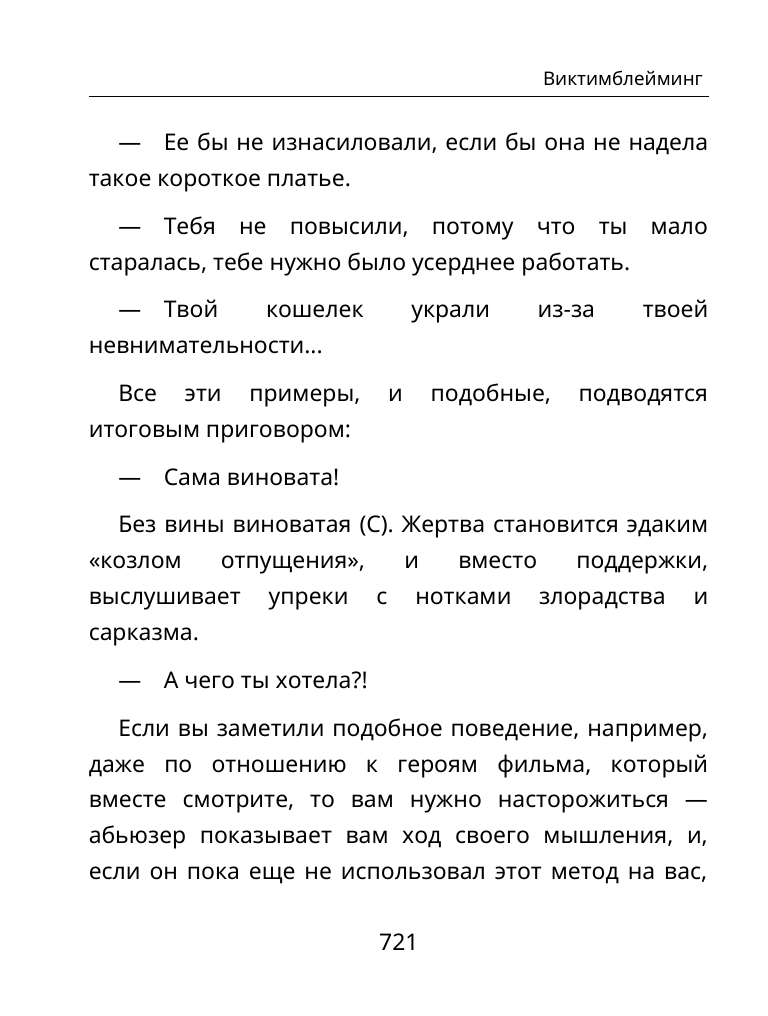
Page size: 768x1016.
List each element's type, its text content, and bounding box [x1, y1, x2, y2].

list Тебя не повысили, потому что ты мало старалась, тебе нужно было усерднее работать. [88, 210, 709, 277]
list Сама виновата! [88, 461, 709, 492]
list А чего ты хотела?! [88, 664, 709, 695]
list Твой кошелек украли из-за твоей невнимательности... [88, 293, 709, 361]
text Без вины виноватая (С). Жертва становится эдаким «козлом отпущения», и вместо поддержки, выслушивает упреки с нотками злорадства и сарказма. [88, 508, 709, 647]
text Все эти примеры, и подобные, подводятся итоговым приговором: [88, 377, 709, 444]
list Ее бы не изнасиловали, если бы она не надела такое короткое платье. [88, 126, 709, 193]
text Если вы заметили подобное поведение, например, даже по отношению к героям фильма, который вместе смотрите, то вам нужно насторожиться — абьюзер показывает вам ход своего мышления, и, если он пока еще не использовал этот метод на вас, [88, 712, 709, 887]
